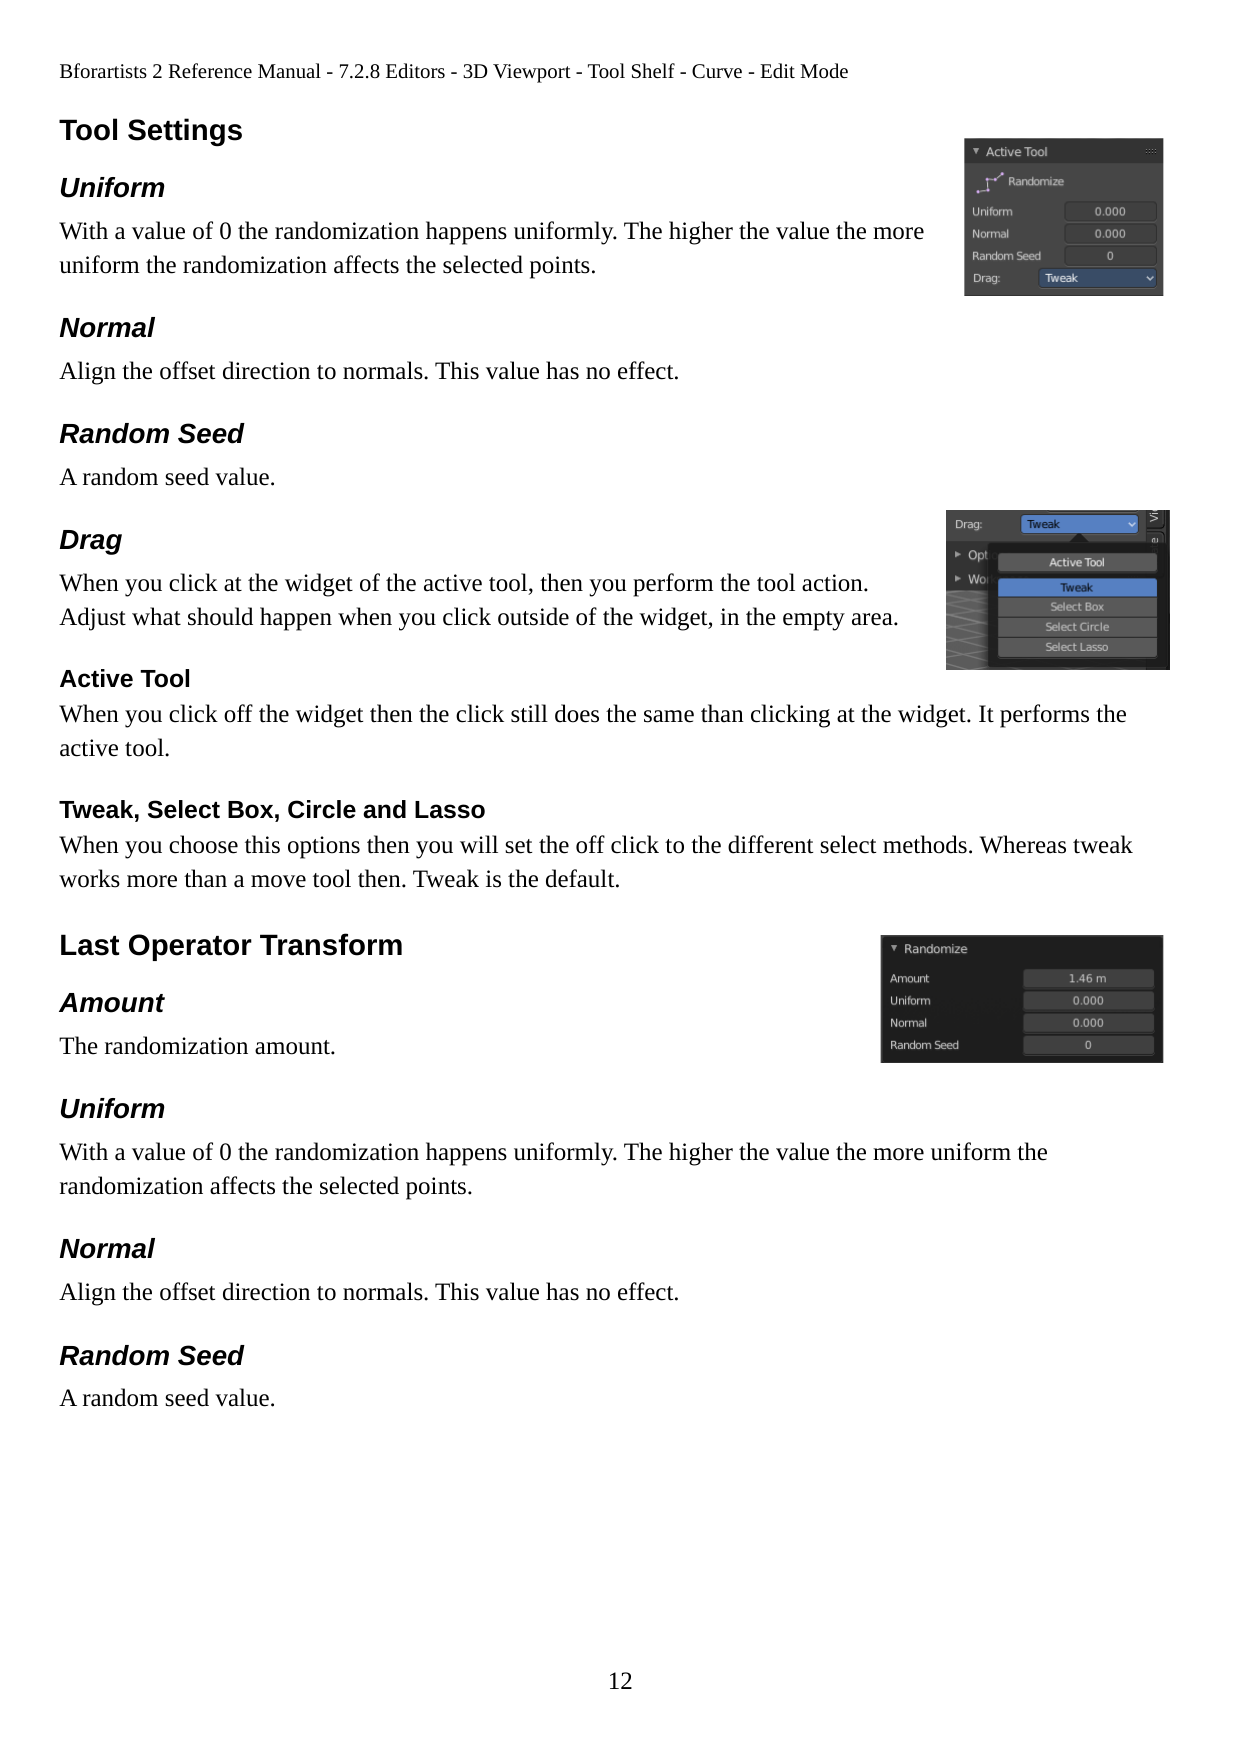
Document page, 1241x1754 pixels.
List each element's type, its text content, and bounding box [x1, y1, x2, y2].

text When you choose this options then you will set the off click to the different select methods. Whereas tweak works more than a move tool then. Tweak is the default. [59, 830, 1181, 893]
subtitle Drag [59, 524, 946, 556]
subtitle Tweak, Select Box, Circle and Lasso [59, 795, 1181, 823]
text Align the offset direction to normals. This value has no effect. [59, 356, 1181, 385]
text When you click at the widget of the active tool, then you perform the tool action. Adjust what should happen when you click outside of the widget, in the empty area. [59, 568, 946, 631]
subtitle [1164, 987, 1181, 1018]
picture [946, 510, 1170, 670]
text A random seed value. [59, 1383, 1181, 1412]
subtitle Random Seed [59, 1339, 1181, 1371]
text The randomization amount. [59, 1031, 880, 1060]
subtitle Amount [59, 987, 880, 1018]
picture [880, 935, 1164, 1063]
text A random seed value. [59, 462, 1181, 491]
subtitle Uniform [59, 171, 964, 203]
subtitle Normal [59, 1233, 1181, 1265]
subtitle [1164, 171, 1181, 203]
subtitle [1170, 524, 1181, 556]
picture [964, 138, 1164, 296]
subtitle Last Operator Transform [59, 928, 1181, 962]
text With a value of 0 the randomization happens uniformly. The higher the value the more uniform the randomization affects the selected points. [59, 216, 964, 279]
subtitle Active Tool [59, 664, 1181, 693]
subtitle Normal [59, 312, 1181, 344]
text Align the offset direction to normals. This value has no effect. [59, 1277, 1181, 1306]
subtitle Random Seed [59, 418, 1181, 449]
text With a value of 0 the randomization happens uniformly. The higher the value the more uniform the randomization affects the selected points. [59, 1137, 1181, 1200]
text When you click off the widget then the click still does the same than clicking at the widget. It performs the active tool. [59, 699, 1181, 762]
subtitle Tool Settings [59, 113, 1181, 146]
subtitle Uniform [59, 1092, 1181, 1124]
